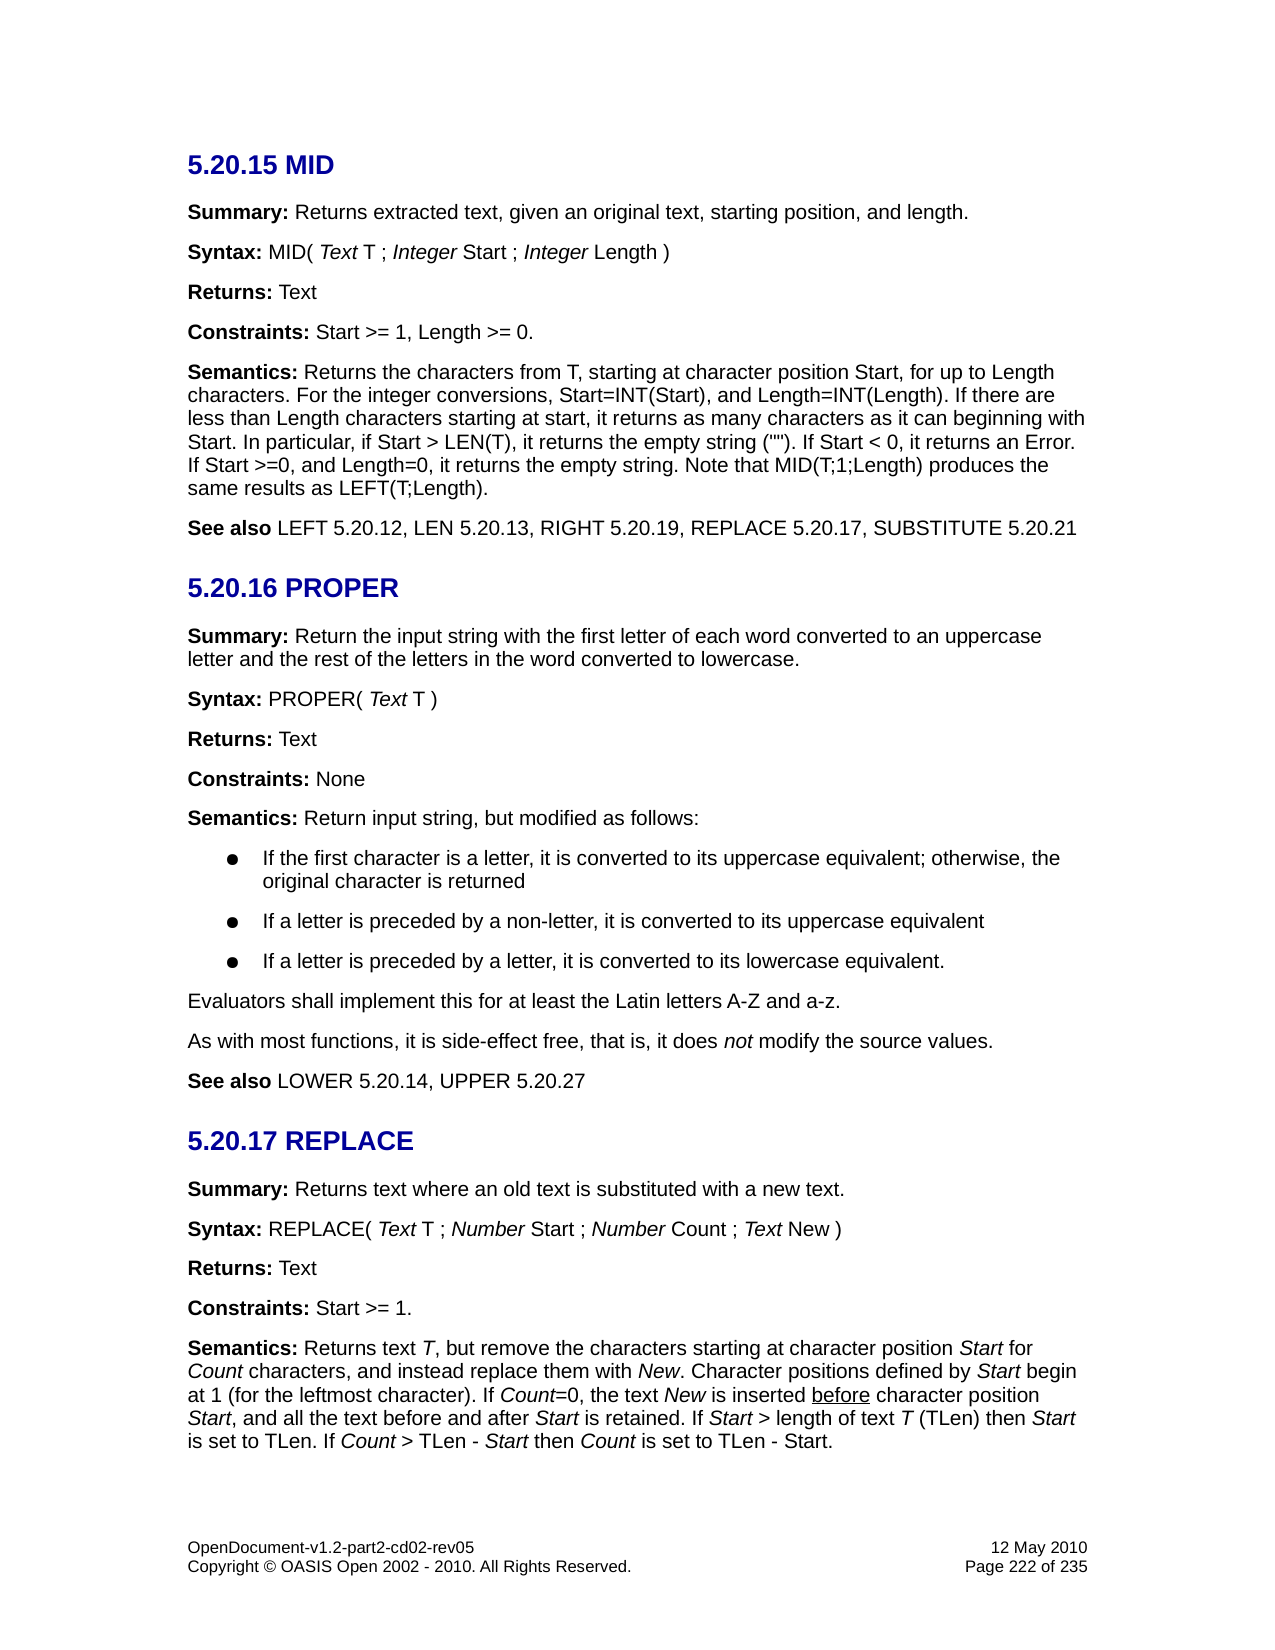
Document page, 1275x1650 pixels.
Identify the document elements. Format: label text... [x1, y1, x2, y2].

text Constraints: Start >= 1. [187, 1297, 1088, 1320]
text Constraints: None [187, 767, 1088, 790]
list If the first character is a letter, it is converted to its uppercase equivalent; otherwise, the original character is returned [225, 847, 1088, 893]
text Constraints: Start >= 1, Length >= 0. [187, 321, 1088, 344]
subtitle MID [187, 150, 1088, 180]
text Returns: Text [187, 727, 1088, 751]
text Returns: Text [187, 281, 1088, 304]
subtitle REPLACE [187, 1126, 1088, 1156]
text Returns: Text [187, 1257, 1088, 1280]
text Syntax: REPLACE( Text T ; Number Start ; Number Count ; Text New ) [187, 1217, 1088, 1240]
text Syntax: MID( Text T ; Integer Start ; Integer Length ) [187, 241, 1088, 264]
text See also LEFT 5.20.12, LEN 5.20.13, RIGHT 5.20.19, REPLACE 5.20.17, SUBSTITUTE 5.20.21 [187, 517, 1088, 540]
text Semantics: Returns text T, but remove the characters starting at character position Start for Count characters, and instead replace them with New. Character positions defined by Start begin at 1 (for the leftmost character). If Count=0, the text New is inserted before character position Start, and all the text before and after Start is retained. If Start > length of text T (TLen) then Start is set to TLen. If Count > TLen - Start then Count is set to TLen - Start. [187, 1337, 1088, 1453]
text Evaluators shall implement this for at least the Latin letters A-Z and a-z. [187, 990, 1088, 1013]
text Summary: Returns extracted text, given an original text, starting position, and length. [187, 201, 1088, 224]
list If a letter is preceded by a letter, it is converted to its lowercase equivalent. [225, 950, 1088, 973]
text See also LOWER 5.20.14, UPPER 5.20.27 [187, 1070, 1088, 1093]
text Semantics: Return input string, but modified as follows: [187, 807, 1088, 830]
text Syntax: PROPER( Text T ) [187, 687, 1088, 711]
subtitle PROPER [187, 573, 1088, 603]
text Summary: Returns text where an old text is substituted with a new text. [187, 1177, 1088, 1201]
text Semantics: Returns the characters from T, starting at character position Start, for up to Length characters. For the integer conversions, Start=INT(Start), and Length=INT(Length). If there are less than Length characters starting at start, it returns as many characters as it can beginning with Start. In particular, if Start > LEN(T), it returns the empty string (""). If Start < 0, it returns an Error. If Start >=0, and Length=0, it returns the empty string. Note that MID(T;1;Length) produces the same results as LEFT(T;Length). [187, 361, 1088, 500]
text As with most functions, it is side-effect free, that is, it does not modify the source values. [187, 1030, 1088, 1053]
text Summary: Return the input string with the first letter of each word converted to an uppercase letter and the rest of the letters in the word converted to lowercase. [187, 624, 1088, 671]
list If a letter is preceded by a non-letter, it is converted to its uppercase equivalent [225, 910, 1088, 933]
